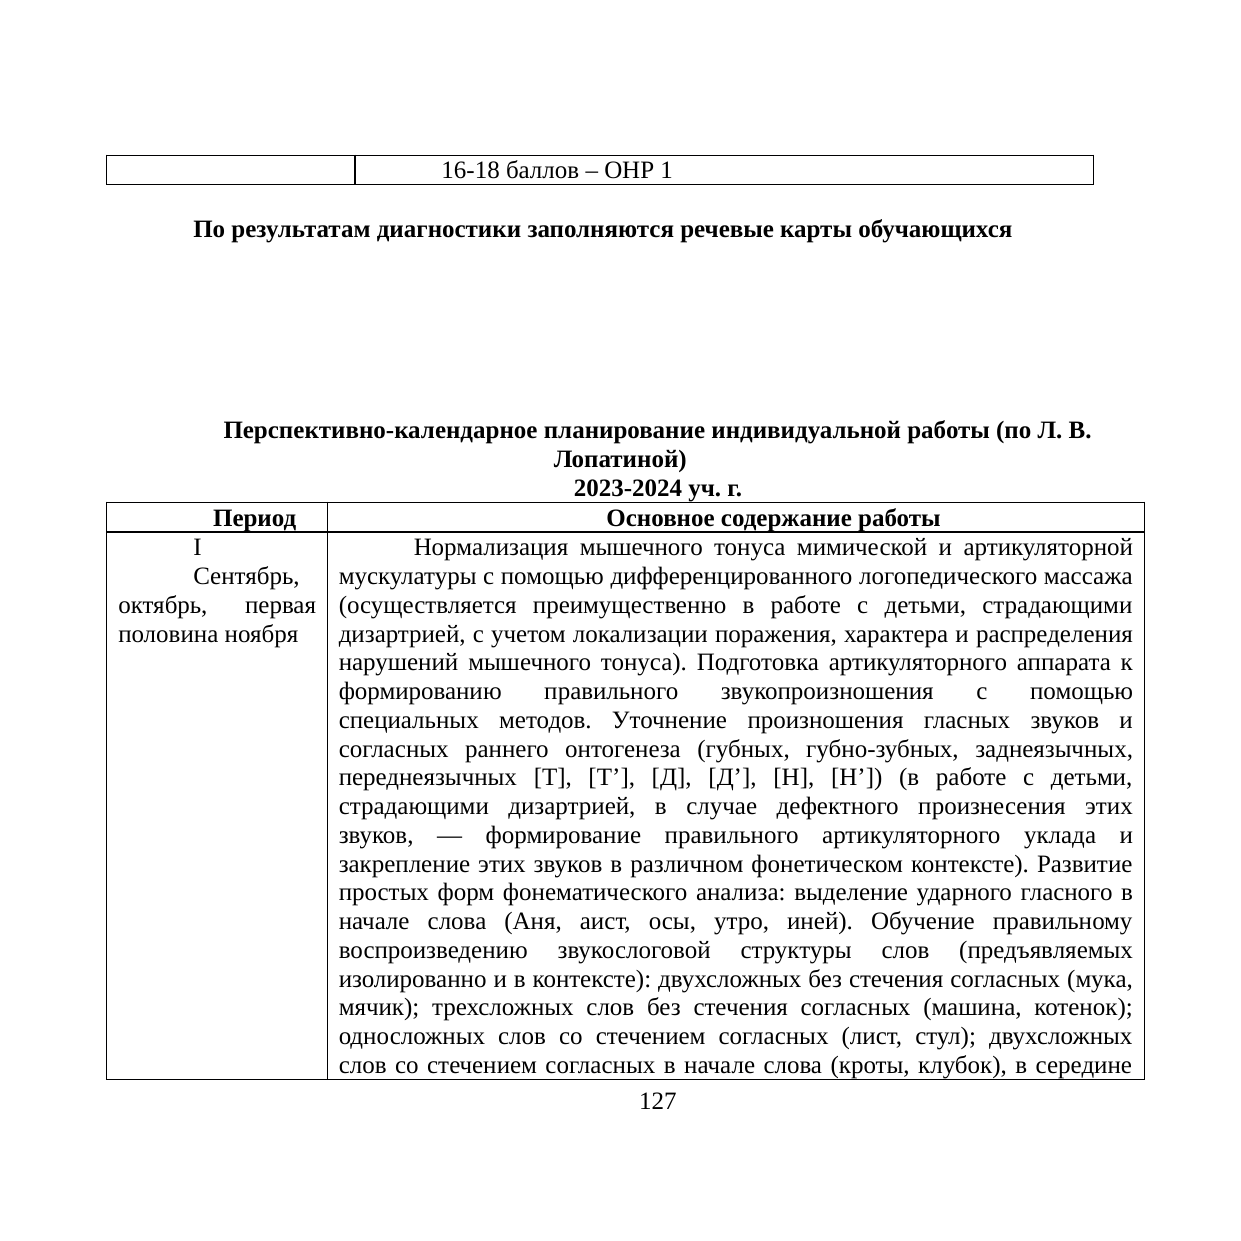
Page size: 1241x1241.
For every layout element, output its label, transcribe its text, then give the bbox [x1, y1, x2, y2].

table_cell [107, 156, 354, 184]
table_cell Нормализация мышечного тонуса мимической и артикуляторной мускулатуры с помощью дифференцированного логопедического массажа (осуществляется преимущественно в работе с детьми, страдающими дизартрией, с учетом локализации поражения, характера и распределения нарушений мышечного тонуса). Подготовка артикуляторного аппарата к формированию правильного звукопроизношения с помощью специальных методов. Уточнение произношения гласных звуков и согласных раннего онтогенеза (губных, губно-зубных, заднеязычных, переднеязычных [Т], [Т’], [Д], [Д’], [Н], [Н’]) (в работе с детьми, страдающими дизартрией, в случае дефектного произнесения этих звуков, — формирование правильного артикуляторного уклада и закрепление этих звуков в различном фонетическом контексте). Развитие простых форм фонематического анализа: выделение ударного гласного в начале слова (Аня, аист, осы, утро, иней). Обучение правильному воспроизведению звукослоговой структуры слов (предъявляемых изолированно и в контексте): двухсложных без стечения согласных (мука, мячик); трехсложных слов без стечения согласных (машина, котенок); односложных слов со стечением согласных (лист, стул); двухсложных слов со стечением согласных в начале слова (кроты, клубок), в середине [328, 533, 1144, 1079]
table_cell I Сентябрь, октябрь, первая половина ноября [107, 533, 327, 1079]
table_header Период [107, 503, 327, 531]
text По результатам диагностики заполняются речевые карты обучающихся [118, 214, 1122, 243]
text Перспективно-календарное планирование индивидуальной работы (по Л. В. Лопатиной) [118, 415, 1122, 473]
text 2023-2024 уч. г. [118, 473, 1122, 502]
table_cell 16-18 баллов – ОНР 1 [356, 156, 1093, 184]
table_header Основное содержание работы [328, 503, 1144, 531]
